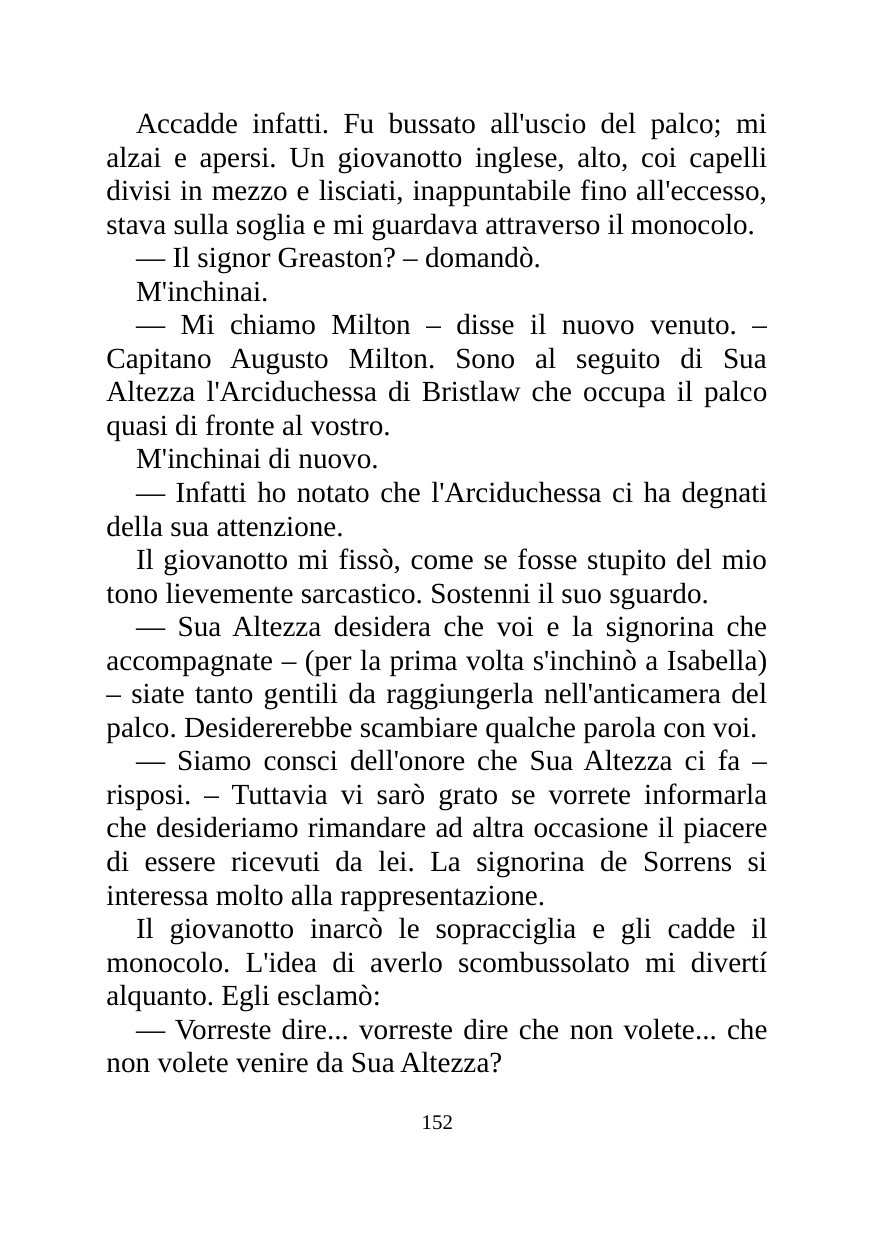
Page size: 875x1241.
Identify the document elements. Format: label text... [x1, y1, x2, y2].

text Il giovanotto mi fissò, come se fosse stupito del mio tono lievemente sarcastico. Sostenni il suo sguardo. [106, 542, 768, 609]
text — Sua Altezza desidera che voi e la signorina che accompagnate – (per la prima volta s'inchinò a Isabella) – siate tanto gentili da raggiungerla nell'anticamera del palco. Desidererebbe scambiare qualche parola con voi. [106, 609, 768, 743]
text Accadde infatti. Fu bussato all'uscio del palco; mi alzai e apersi. Un giovanotto inglese, alto, coi capelli divisi in mezzo e lisciati, inappuntabile fino all'eccesso, stava sulla soglia e mi guardava attraverso il monocolo. [106, 106, 768, 240]
text — Il signor Greaston? – domandò. [106, 240, 768, 274]
text — Vorreste dire... vorreste dire che non volete... che non volete venire da Sua Altezza? [106, 1012, 768, 1079]
text — Siamo consci dell'onore che Sua Altezza ci fa – risposi. – Tuttavia vi sarò grato se vorrete informarla che desideriamo rimandare ad altra occasione il piacere di essere ricevuti da lei. La signorina de Sorrens si interessa molto alla rappresentazione. [106, 743, 768, 911]
text — Mi chiamo Milton – disse il nuovo venuto. – Capitano Augusto Milton. Sono al seguito di Sua Altezza l'Arciduchessa di Bristlaw che occupa il palco quasi di fronte al vostro. [106, 307, 768, 442]
text — Infatti ho notato che l'Arciduchessa ci ha degnati della sua attenzione. [106, 475, 768, 542]
text M'inchinai di nuovo. [106, 442, 768, 475]
text Il giovanotto inarcò le sopracciglia e gli cadde il monocolo. L'idea di averlo scombussolato mi divertí alquanto. Egli esclamò: [106, 911, 768, 1012]
text M'inchinai. [106, 274, 768, 307]
